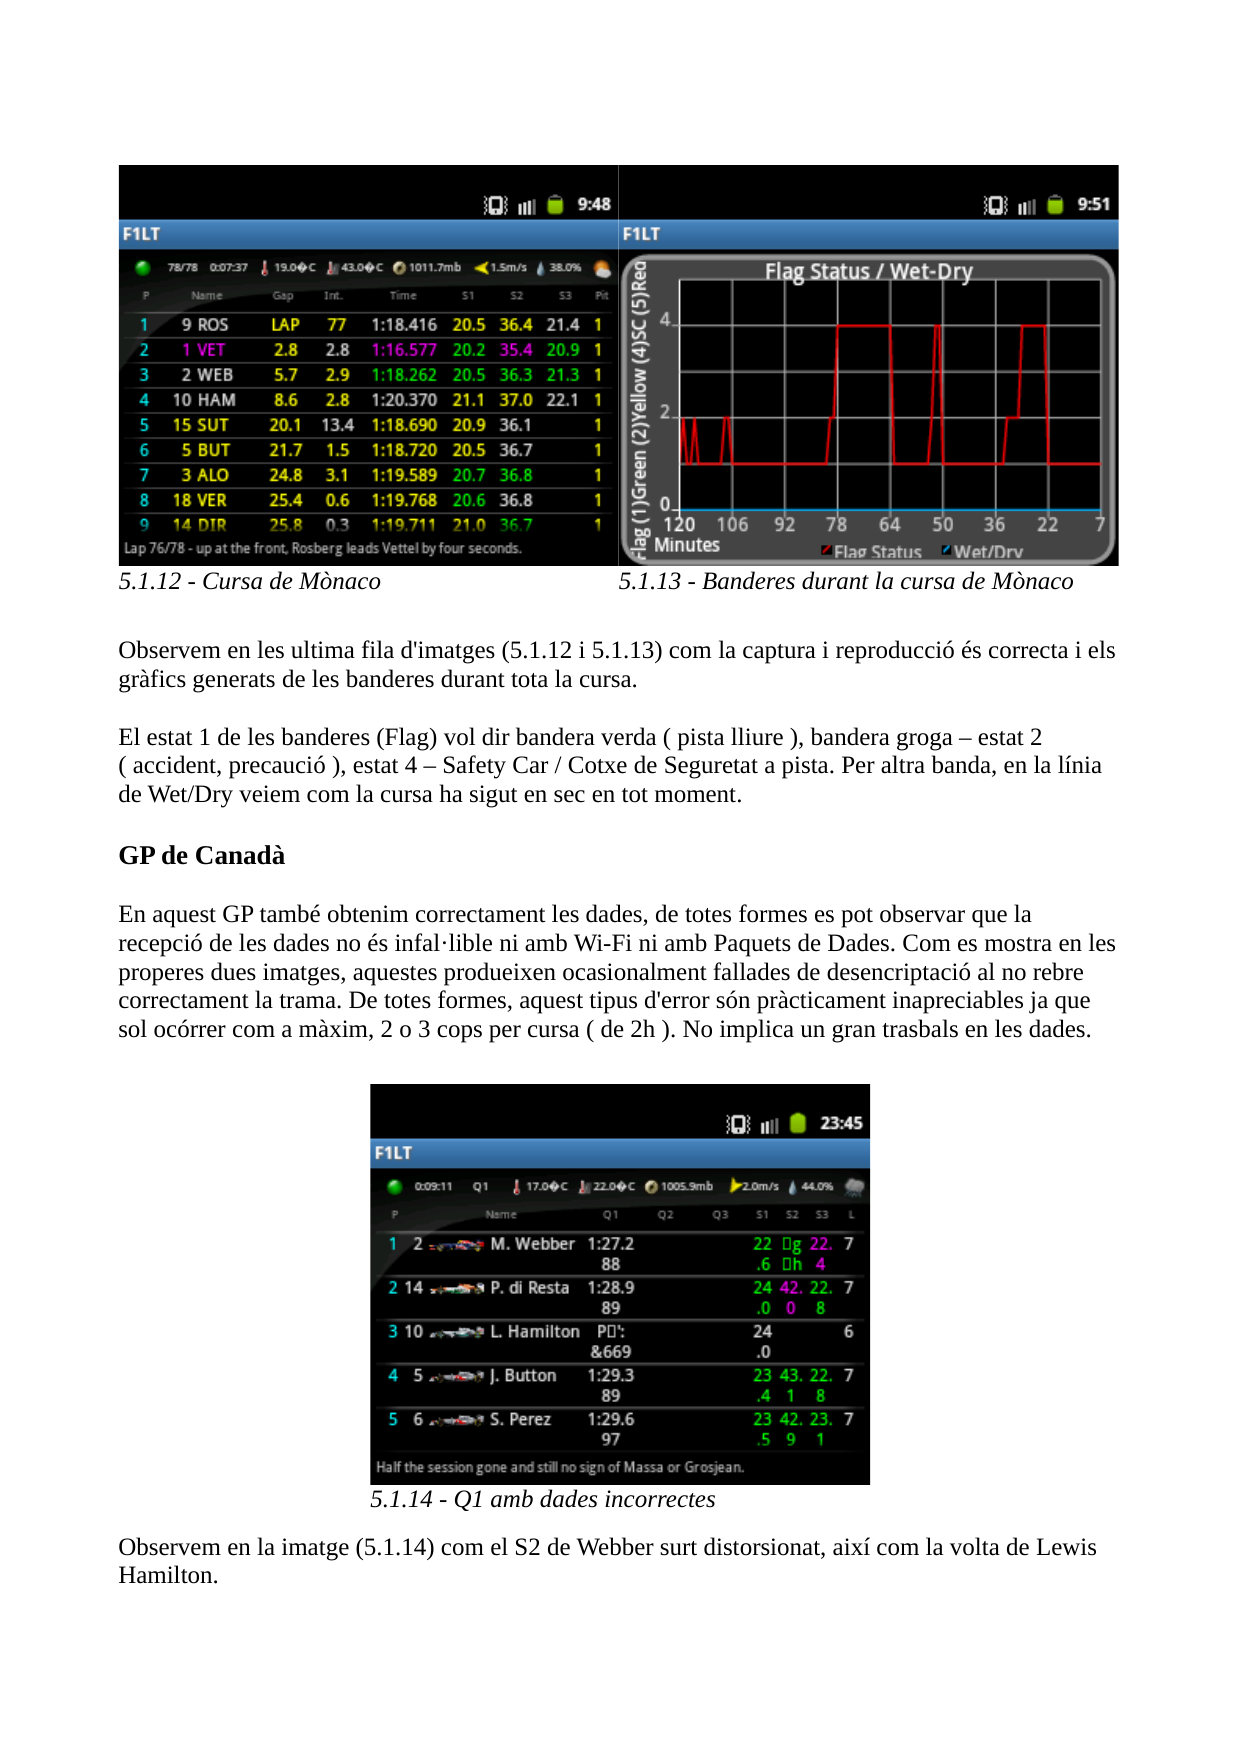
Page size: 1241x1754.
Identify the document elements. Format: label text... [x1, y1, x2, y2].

picture [370, 1084, 871, 1485]
picture [118, 165, 1119, 566]
text GP de Canadà [118, 839, 1122, 870]
text 5.1.12 - Cursa de Mònaco [118, 566, 618, 594]
text 5.1.13 - Banderes durant la cursa de Mònaco [618, 566, 1118, 594]
text En aquest GP també obtenim correctament les dades, de totes formes es pot observar que la recepció de les dades no és infal·lible ni amb Wi-Fi ni amb Paquets de Dades. Com es mostra en les properes dues imatges, aquestes produeixen ocasionalment fallades de desencriptació al no rebre correctament la trama. De totes formes, aquest tipus d'error són pràcticament inapreciables ja que sol ocórrer com a màxim, 2 o 3 cops per cursa ( de 2h ). No implica un gran trasbals en les dades. [118, 899, 1122, 1043]
text Observem en la imatge (5.1.14) com el S2 de Webber surt distorsionat, així com la volta de Lewis Hamilton. [118, 1532, 1122, 1589]
text El estat 1 de les banderes (Flag) vol dir bandera verda ( pista lliure ), bandera groga – estat 2 ( accident, precaució ), estat 4 – Safety Car / Cotxe de Seguretat a pista. Per altra banda, en la línia de Wet/Dry veiem com la cursa ha sigut en sec en tot moment. [118, 722, 1122, 808]
text Observem en les ultima fila d'imatges (5.1.12 i 5.1.13) com la captura i reproducció és correcta i els gràfics generats de les banderes durant tota la cursa. [118, 636, 1122, 693]
text 5.1.14 - Q1 amb dades incorrectes [370, 1485, 870, 1513]
